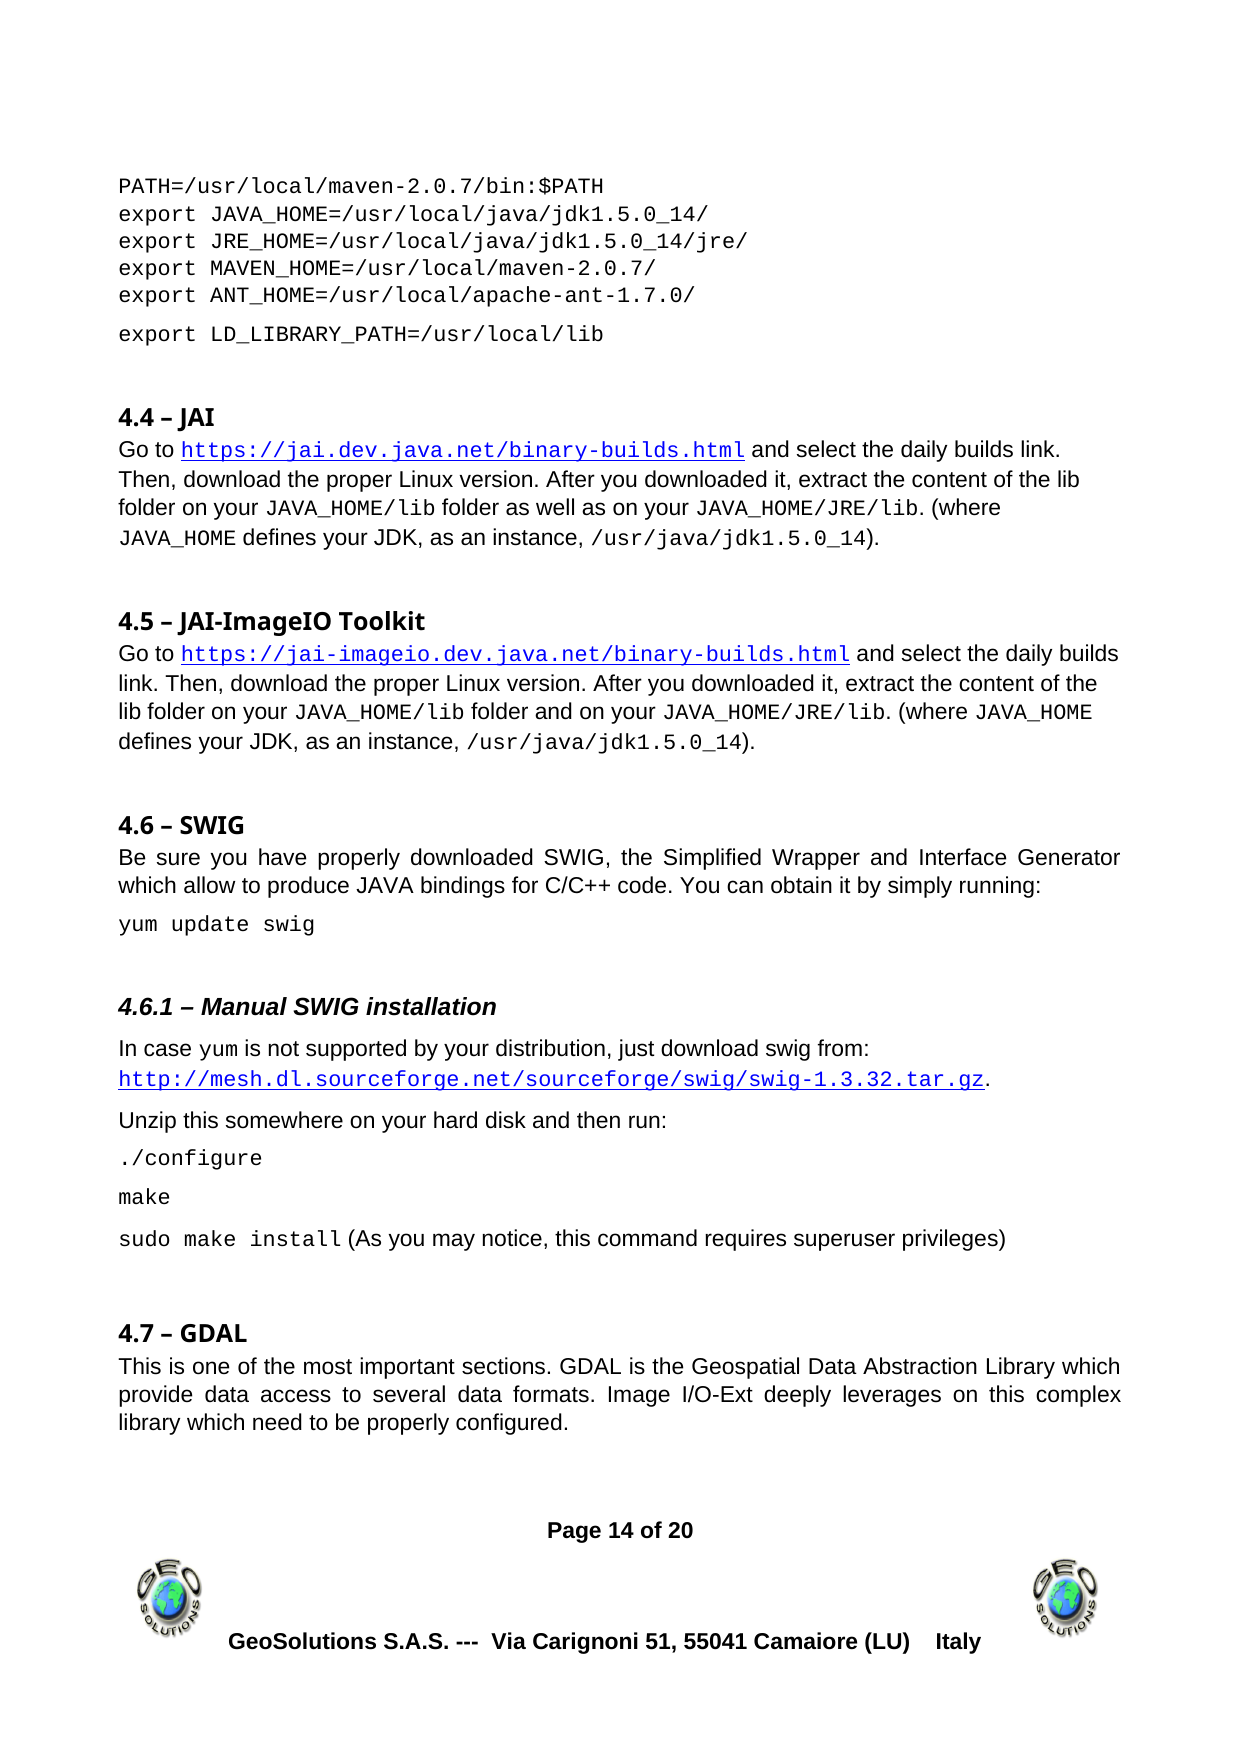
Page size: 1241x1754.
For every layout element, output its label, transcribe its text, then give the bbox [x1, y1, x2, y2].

text sudo make install (As you may notice, this command requires superuser privileges) [118, 1225, 1122, 1253]
subtitle 4.4 – JAI [118, 399, 1122, 434]
text Be sure you have properly downloaded SWIG, the Simplified Wrapper and Interface Generator which allow to produce JAVA bindings for C/C++ code. You can obtain it by simply running: [118, 845, 1122, 898]
subtitle 4.6 – SWIG [118, 807, 1122, 841]
text Go to https://jai-imageio.dev.java.net/binary-builds.html and select the daily builds link. Then, download the proper Linux version. After you downloaded it, extract the content of the lib folder on your JAVA_HOME/lib folder and on your JAVA_HOME/JRE/lib. (where JAVA_HOME defines your JDK, as an instance, /usr/java/jdk1.5.0_14). [118, 641, 1122, 784]
subtitle 4.7 – GDAL [118, 1316, 1122, 1350]
subtitle 4.5 – JAI-ImageIO Toolkit [118, 603, 1122, 637]
text Unzip this somewhere on your hard disk and then run: [118, 1108, 1122, 1133]
subtitle 4.6.1 – Manual SWIG installation [118, 993, 1122, 1021]
text PATH=/usr/local/maven-2.0.7/bin:$PATH export JAVA_HOME=/usr/local/java/jdk1.5.0_14/ export JRE_HOME=/usr/local/java/jdk1.5.0_14/jre/ export MAVEN_HOME=/usr/local/maven-2.0.7/ export ANT_HOME=/usr/local/apache-ant-1.7.0/ [118, 148, 1122, 309]
text This is one of the most important sections. GDAL is the Geospatial Data Abstraction Library which provide data access to several data formats. Image I/O-Ext deeply leverages on this complex library which need to be properly configured. [118, 1353, 1122, 1435]
text make [118, 1186, 1122, 1211]
picture [1030, 1552, 1101, 1641]
picture [134, 1552, 205, 1641]
text export LD_LIBRARY_PATH=/usr/local/lib [118, 323, 1122, 376]
text In case yum is not supported by your distribution, just download swig from: http://mesh.dl.sourceforge.net/sourceforge/swig/swig-1.3.32.tar.gz. [118, 1036, 1122, 1093]
text ./configure [118, 1147, 1122, 1172]
text yum update swig [118, 913, 1122, 966]
text Go to https://jai.dev.java.net/binary-builds.html and select the daily builds link. Then, download the proper Linux version. After you downloaded it, extract the content of the lib folder on your JAVA_HOME/lib folder as well as on your JAVA_HOME/JRE/lib. (where JAVA_HOME defines your JDK, as an instance, /usr/java/jdk1.5.0_14). [118, 437, 1122, 580]
